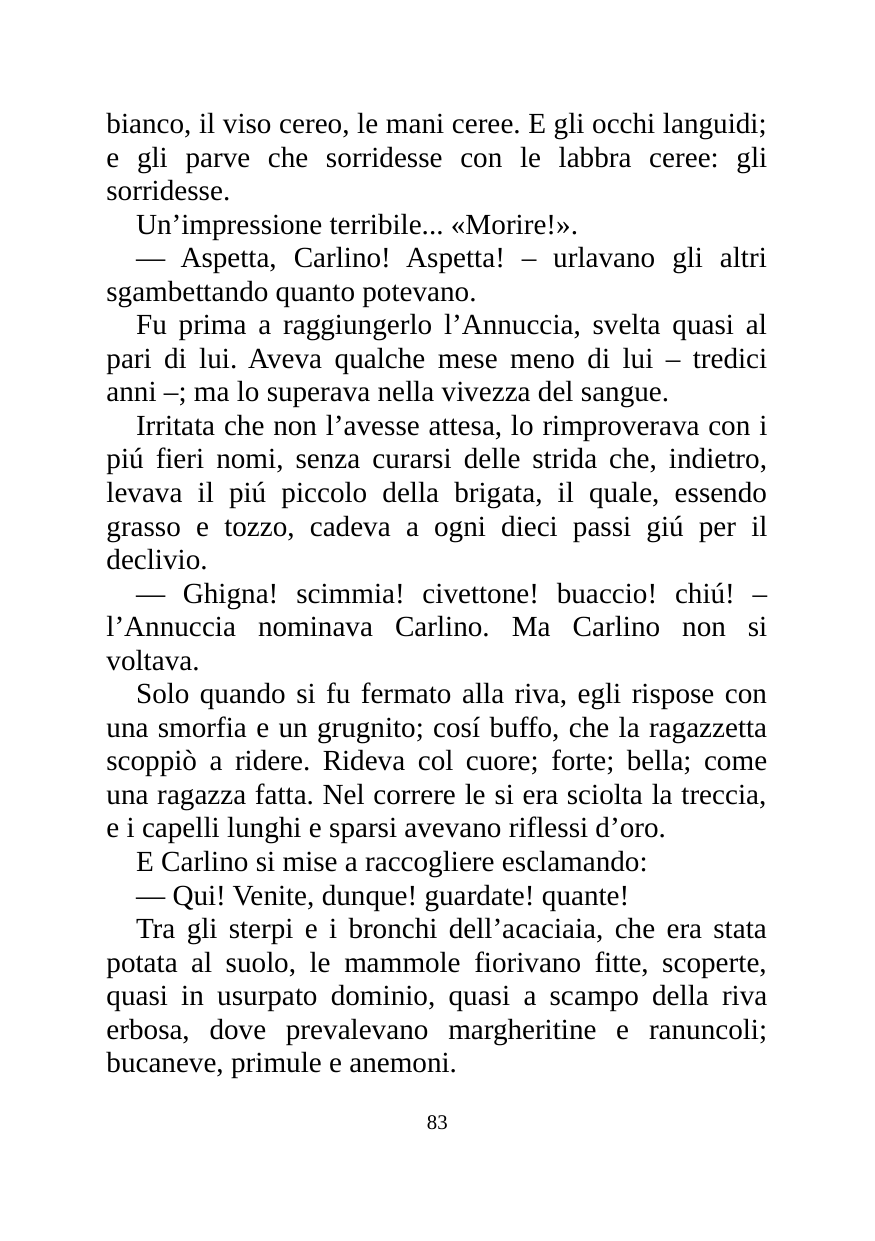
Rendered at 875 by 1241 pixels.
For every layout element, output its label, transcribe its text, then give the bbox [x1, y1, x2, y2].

text E Carlino si mise a raccogliere esclamando: [106, 844, 768, 878]
text — Ghigna! scimmia! civettone! buaccio! chiú! – l’Annuccia nominava Carlino. Ma Carlino non si voltava. [106, 576, 768, 676]
text bianco, il viso cereo, le mani ceree. E gli occhi languidi; e gli parve che sorridesse con le labbra ceree: gli sorridesse. [106, 106, 768, 207]
text Solo quando si fu fermato alla riva, egli rispose con una smorfia e un grugnito; cosí buffo, che la ragazzetta scoppiò a ridere. Rideva col cuore; forte; bella; come una ragazza fatta. Nel correre le si era sciolta la treccia, e i capelli lunghi e sparsi avevano riflessi d’oro. [106, 676, 768, 844]
text Un’impressione terribile... «Morire!». [106, 207, 768, 240]
text — Qui! Venite, dunque! guardate! quante! [106, 878, 768, 911]
text — Aspetta, Carlino! Aspetta! – urlavano gli altri sgambettando quanto potevano. [106, 240, 768, 307]
text Fu prima a raggiungerlo l’Annuccia, svelta quasi al pari di lui. Aveva qualche mese meno di lui – tredici anni –; ma lo superava nella vivezza del sangue. [106, 307, 768, 408]
text Tra gli sterpi e i bronchi dell’acaciaia, che era stata potata al suolo, le mammole fiorivano fitte, scoperte, quasi in usurpato dominio, quasi a scampo della riva erbosa, dove prevalevano margheritine e ranuncoli; bucaneve, primule e anemoni. [106, 911, 768, 1079]
text Irritata che non l’avesse attesa, lo rimproverava con i piú fieri nomi, senza curarsi delle strida che, indietro, levava il piú piccolo della brigata, il quale, essendo grasso e tozzo, cadeva a ogni dieci passi giú per il declivio. [106, 408, 768, 576]
